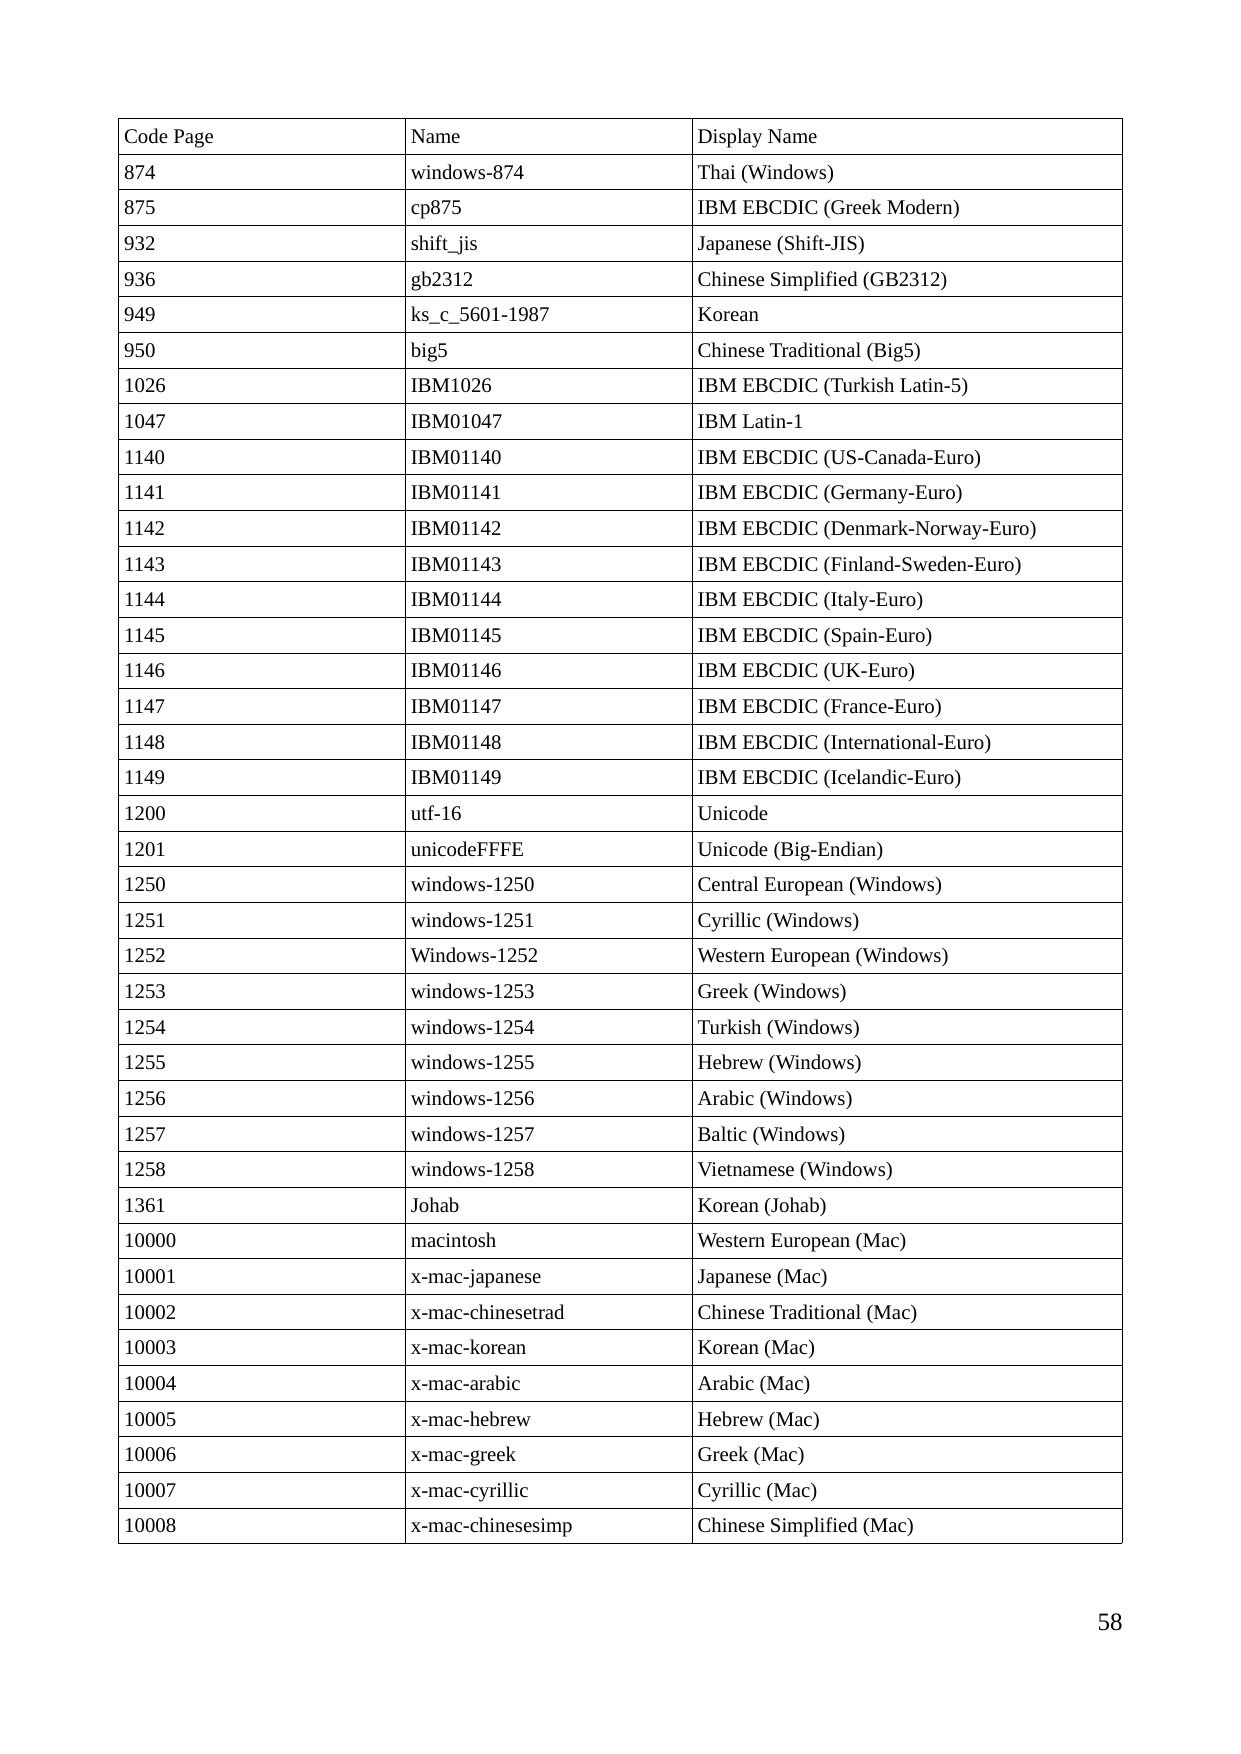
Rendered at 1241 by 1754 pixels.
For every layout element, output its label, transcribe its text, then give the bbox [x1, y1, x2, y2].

table_cell 874 [119, 155, 405, 189]
table_cell big5 [406, 333, 692, 367]
table_cell IBM EBCDIC (Icelandic-Euro) [693, 760, 1122, 795]
table_cell IBM EBCDIC (Turkish Latin-5) [693, 369, 1122, 403]
table_cell IBM01141 [406, 475, 692, 510]
table_cell windows-874 [406, 155, 692, 189]
table_cell Cyrillic (Mac) [693, 1473, 1122, 1507]
table_cell IBM01140 [406, 440, 692, 474]
table_cell 1256 [119, 1081, 405, 1116]
table_cell 875 [119, 190, 405, 225]
table_cell Chinese Traditional (Big5) [693, 333, 1122, 367]
table_cell IBM EBCDIC (International-Euro) [693, 725, 1122, 759]
table_cell shift_jis [406, 226, 692, 261]
table_cell x-mac-japanese [406, 1259, 692, 1294]
table_cell IBM EBCDIC (Denmark-Norway-Euro) [693, 511, 1122, 546]
table_cell 1253 [119, 974, 405, 1009]
table_cell IBM EBCDIC (Greek Modern) [693, 190, 1122, 225]
table_cell 10008 [119, 1509, 405, 1543]
table_cell 949 [119, 297, 405, 332]
table_header Name [406, 119, 692, 154]
table_cell IBM EBCDIC (US-Canada-Euro) [693, 440, 1122, 474]
table_cell Korean (Johab) [693, 1188, 1122, 1222]
table_cell IBM01047 [406, 404, 692, 439]
table_cell x-mac-cyrillic [406, 1473, 692, 1507]
table_cell 1142 [119, 511, 405, 546]
table_cell IBM01145 [406, 618, 692, 652]
table_cell Japanese (Shift-JIS) [693, 226, 1122, 261]
table_cell Chinese Simplified (GB2312) [693, 262, 1122, 296]
table_cell x-mac-arabic [406, 1366, 692, 1401]
table_cell IBM01142 [406, 511, 692, 546]
table_cell macintosh [406, 1224, 692, 1258]
table_cell x-mac-hebrew [406, 1402, 692, 1436]
table_cell IBM01149 [406, 760, 692, 795]
table_cell Chinese Traditional (Mac) [693, 1295, 1122, 1329]
table_cell IBM01144 [406, 582, 692, 617]
table_cell IBM01148 [406, 725, 692, 759]
table_cell 1140 [119, 440, 405, 474]
table_cell Vietnamese (Windows) [693, 1152, 1122, 1187]
table_cell 10005 [119, 1402, 405, 1436]
table_cell Korean [693, 297, 1122, 332]
table_cell Greek (Windows) [693, 974, 1122, 1009]
table_cell cp875 [406, 190, 692, 225]
table_cell windows-1258 [406, 1152, 692, 1187]
table_cell IBM EBCDIC (Germany-Euro) [693, 475, 1122, 510]
table_cell windows-1253 [406, 974, 692, 1009]
table_cell 1149 [119, 760, 405, 795]
table_cell 932 [119, 226, 405, 261]
table_cell Korean (Mac) [693, 1330, 1122, 1365]
table_cell x-mac-chinesetrad [406, 1295, 692, 1329]
table_header Display Name [693, 119, 1122, 154]
table_cell utf-16 [406, 796, 692, 831]
table_cell 1026 [119, 369, 405, 403]
table_cell Hebrew (Mac) [693, 1402, 1122, 1436]
table_cell Hebrew (Windows) [693, 1045, 1122, 1080]
table_cell 10006 [119, 1437, 405, 1472]
table_cell x-mac-chinesesimp [406, 1509, 692, 1543]
table_cell 1148 [119, 725, 405, 759]
table_cell 1254 [119, 1010, 405, 1044]
table_cell IBM Latin-1 [693, 404, 1122, 439]
table_cell Central European (Windows) [693, 867, 1122, 902]
table_cell unicodeFFFE [406, 832, 692, 866]
table_cell 1251 [119, 903, 405, 937]
table_cell 1141 [119, 475, 405, 510]
table_cell 10003 [119, 1330, 405, 1365]
table_cell IBM EBCDIC (France-Euro) [693, 689, 1122, 724]
table_cell 10001 [119, 1259, 405, 1294]
table_cell 1258 [119, 1152, 405, 1187]
table_cell Turkish (Windows) [693, 1010, 1122, 1044]
table_cell 1255 [119, 1045, 405, 1080]
table_cell Japanese (Mac) [693, 1259, 1122, 1294]
table_cell IBM1026 [406, 369, 692, 403]
table_cell Western European (Mac) [693, 1224, 1122, 1258]
table_cell 1147 [119, 689, 405, 724]
table_cell IBM01143 [406, 547, 692, 581]
table_cell 1047 [119, 404, 405, 439]
table_cell Western European (Windows) [693, 939, 1122, 973]
table_cell 1201 [119, 832, 405, 866]
table_cell 1361 [119, 1188, 405, 1222]
table_cell 950 [119, 333, 405, 367]
table_cell 1145 [119, 618, 405, 652]
table_cell IBM EBCDIC (Finland-Sweden-Euro) [693, 547, 1122, 581]
table_cell 1252 [119, 939, 405, 973]
table_cell 1200 [119, 796, 405, 831]
table_cell Johab [406, 1188, 692, 1222]
table_cell Unicode (Big-Endian) [693, 832, 1122, 866]
table_cell x-mac-greek [406, 1437, 692, 1472]
table_cell windows-1254 [406, 1010, 692, 1044]
table_cell Greek (Mac) [693, 1437, 1122, 1472]
table_cell 1143 [119, 547, 405, 581]
table_cell 10002 [119, 1295, 405, 1329]
table_cell IBM01147 [406, 689, 692, 724]
table_cell 1144 [119, 582, 405, 617]
table_cell windows-1250 [406, 867, 692, 902]
table_cell 10004 [119, 1366, 405, 1401]
table_cell windows-1256 [406, 1081, 692, 1116]
table_cell Unicode [693, 796, 1122, 831]
table_cell gb2312 [406, 262, 692, 296]
table_cell windows-1255 [406, 1045, 692, 1080]
table_cell IBM EBCDIC (UK-Euro) [693, 654, 1122, 688]
table_cell Arabic (Mac) [693, 1366, 1122, 1401]
table_cell 936 [119, 262, 405, 296]
table_cell 1257 [119, 1117, 405, 1151]
table_cell Windows-1252 [406, 939, 692, 973]
table_cell Chinese Simplified (Mac) [693, 1509, 1122, 1543]
table_cell ks_c_5601-1987 [406, 297, 692, 332]
table_cell windows-1251 [406, 903, 692, 937]
table_cell IBM EBCDIC (Italy-Euro) [693, 582, 1122, 617]
table_cell IBM01146 [406, 654, 692, 688]
table_cell x-mac-korean [406, 1330, 692, 1365]
table_cell Baltic (Windows) [693, 1117, 1122, 1151]
table_cell 10000 [119, 1224, 405, 1258]
table_cell Cyrillic (Windows) [693, 903, 1122, 937]
table_cell Arabic (Windows) [693, 1081, 1122, 1116]
table_header Code Page [119, 119, 405, 154]
table_cell 10007 [119, 1473, 405, 1507]
table_cell 1250 [119, 867, 405, 902]
table_cell Thai (Windows) [693, 155, 1122, 189]
table_cell IBM EBCDIC (Spain-Euro) [693, 618, 1122, 652]
table_cell 1146 [119, 654, 405, 688]
table_cell windows-1257 [406, 1117, 692, 1151]
